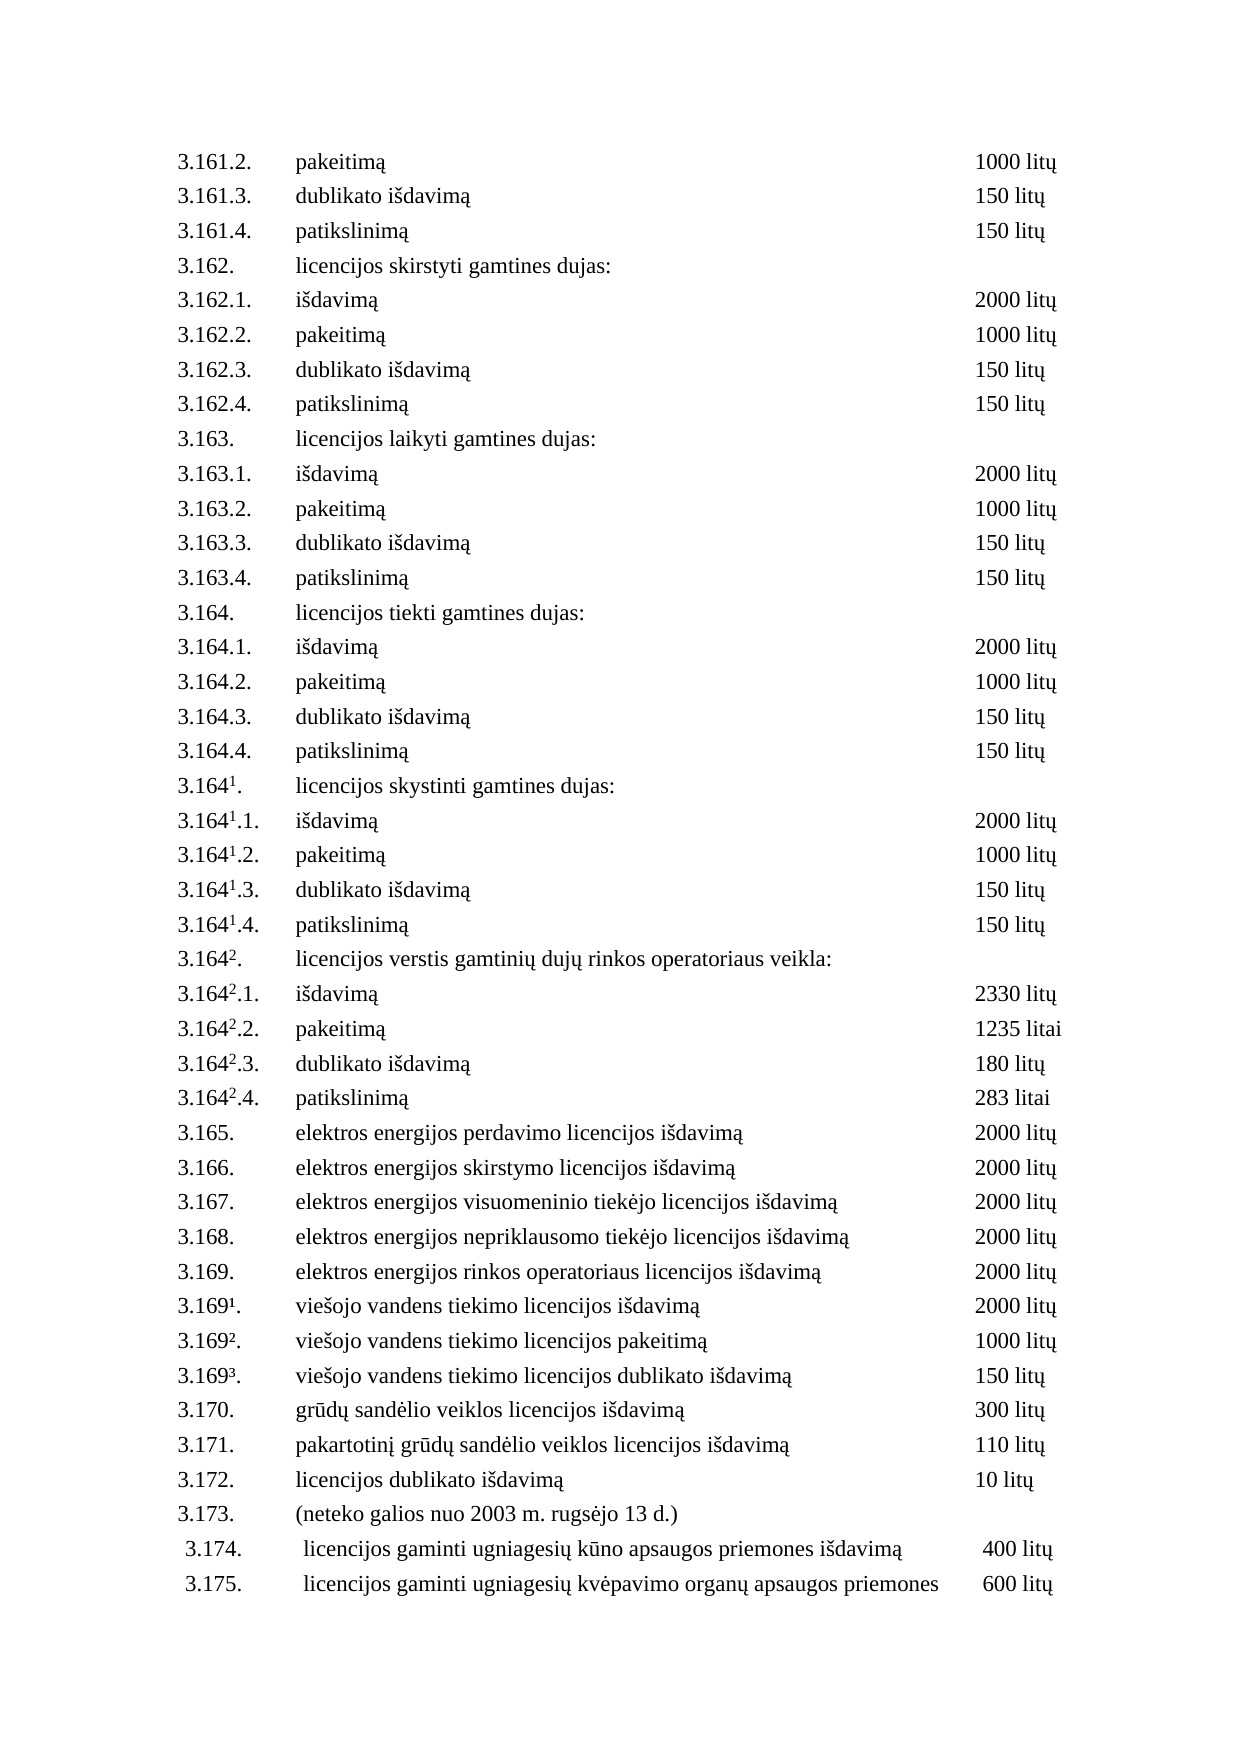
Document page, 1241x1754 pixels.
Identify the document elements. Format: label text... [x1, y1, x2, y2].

text 3.1642.2. pakeitimą 1235 litai [177, 1015, 1122, 1041]
table_header licencijos gaminti ugniagesių kūno apsaugos priemones išdavimą [292, 1535, 971, 1570]
text 3.1641.3. dublikato išdavimą 150 litų [177, 876, 1122, 902]
text 3.163.4. patikslinimą 150 litų [177, 564, 1122, 590]
text 3.168. elektros energijos nepriklausomo tiekėjo licencijos išdavimą 2000 litų [177, 1223, 1122, 1249]
text 3.161.3. dublikato išdavimą 150 litų [177, 182, 1122, 209]
text 3.165. elektros energijos perdavimo licencijos išdavimą 2000 litų [177, 1119, 1122, 1145]
text 3.163.1. išdavimą 2000 litų [177, 460, 1122, 486]
text 3.1641.4. patikslinimą 150 litų [177, 911, 1122, 937]
table_cell licencijos gaminti ugniagesių kvėpavimo organų apsaugos priemones [292, 1570, 971, 1604]
text 3.173. (neteko galios nuo 2003 m. rugsėjo 13 d.) [177, 1501, 1122, 1527]
text 3.163.3. dublikato išdavimą 150 litų [177, 529, 1122, 556]
text 3.162.1. išdavimą 2000 litų [177, 286, 1122, 313]
text 3.164.2. pakeitimą 1000 litų [177, 668, 1122, 694]
text 3.163. licencijos laikyti gamtines dujas: [177, 425, 1122, 452]
text 3.164.4. patikslinimą 150 litų [177, 737, 1122, 764]
text 3.166. elektros energijos skirstymo licencijos išdavimą 2000 litų [177, 1154, 1122, 1180]
text 3.161.4. patikslinimą 150 litų [177, 217, 1122, 243]
text 3.169³. viešojo vandens tiekimo licencijos dublikato išdavimą 150 litų [177, 1362, 1122, 1388]
table_cell 600 litų [971, 1570, 1144, 1604]
text 3.163.2. pakeitimą 1000 litų [177, 494, 1122, 521]
text 3.1642.3. dublikato išdavimą 180 litų [177, 1049, 1122, 1076]
text 3.1641.2. pakeitimą 1000 litų [177, 841, 1122, 868]
text 3.171. pakartotinį grūdų sandėlio veiklos licencijos išdavimą 110 litų [177, 1431, 1122, 1457]
text 3.172. licencijos dublikato išdavimą 10 litų [177, 1466, 1122, 1492]
text 3.164.3. dublikato išdavimą 150 litų [177, 703, 1122, 729]
text 3.162. licencijos skirstyti gamtines dujas: [177, 252, 1122, 278]
text 3.162.3. dublikato išdavimą 150 litų [177, 356, 1122, 382]
table_cell 3.175. [174, 1570, 292, 1604]
text 3.170. grūdų sandėlio veiklos licencijos išdavimą 300 litų [177, 1396, 1122, 1423]
text 3.162.4. patikslinimą 150 litų [177, 391, 1122, 417]
text 3.1641.1. išdavimą 2000 litų [177, 807, 1122, 833]
text 3.1642.1. išdavimą 2330 litų [177, 980, 1122, 1007]
table_header 400 litų [971, 1535, 1144, 1570]
text 3.167. elektros energijos visuomeninio tiekėjo licencijos išdavimą 2000 litų [177, 1188, 1122, 1215]
text 3.164.1. išdavimą 2000 litų [177, 633, 1122, 660]
text 3.164. licencijos tiekti gamtines dujas: [177, 599, 1122, 625]
table_header 3.174. [174, 1535, 292, 1570]
text 3.1642.4. patikslinimą 283 litai [177, 1084, 1122, 1111]
text 3.1642. licencijos verstis gamtinių dujų rinkos operatoriaus veikla: [177, 946, 1122, 972]
text 3.162.2. pakeitimą 1000 litų [177, 321, 1122, 347]
text 3.169². viešojo vandens tiekimo licencijos pakeitimą 1000 litų [177, 1327, 1122, 1353]
text 3.169¹. viešojo vandens tiekimo licencijos išdavimą 2000 litų [177, 1292, 1122, 1319]
text 3.161.2. pakeitimą 1000 litų [177, 148, 1122, 174]
text 3.169. elektros energijos rinkos operatoriaus licencijos išdavimą 2000 litų [177, 1258, 1122, 1284]
text 3.1641. licencijos skystinti gamtines dujas: [177, 772, 1122, 798]
